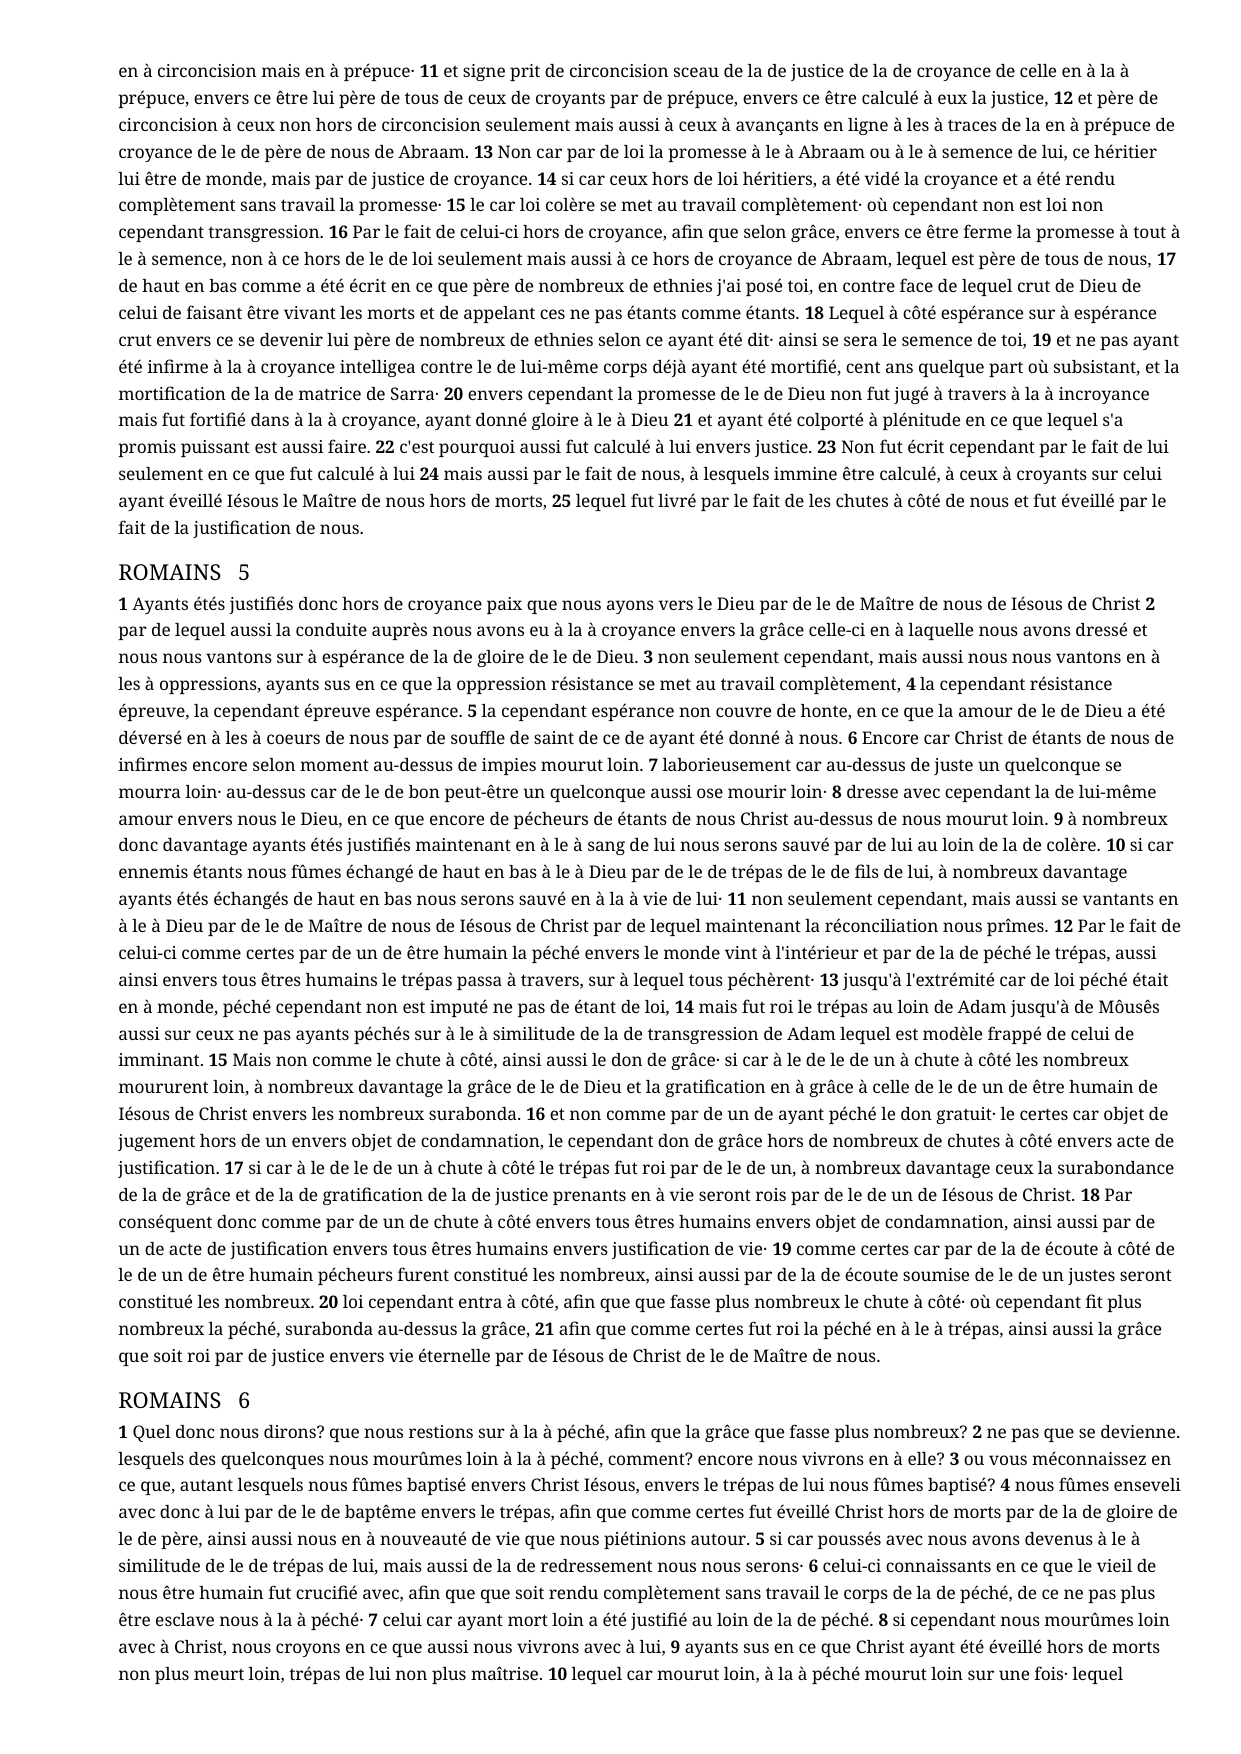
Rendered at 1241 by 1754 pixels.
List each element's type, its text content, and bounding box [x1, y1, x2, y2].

text ROMAINS 5 [118, 557, 1181, 587]
text en à circoncision mais en à prépuce· 11 et signe prit de circoncision sceau de la de justice de la de croyance de celle en à la à prépuce, envers ce être lui père de tous de ceux de croyants par de prépuce, envers ce être calculé à eux la justice, 12 et père de circoncision à ceux non hors de circoncision seulement mais aussi à ceux à avançants en ligne à les à traces de la en à prépuce de croyance de le de père de nous de Abraam. 13 Non car par de loi la promesse à le à Abraam ou à le à semence de lui, ce héritier lui être de monde, mais par de justice de croyance. 14 si car ceux hors de loi héritiers, a été vidé la croyance et a été rendu complètement sans travail la promesse· 15 le car loi colère se met au travail complètement· où cependant non est loi non cependant transgression. 16 Par le fait de celui-ci hors de croyance, afin que selon grâce, envers ce être ferme la promesse à tout à le à semence, non à ce hors de le de loi seulement mais aussi à ce hors de croyance de Abraam, lequel est père de tous de nous, 17 de haut en bas comme a été écrit en ce que père de nombreux de ethnies j'ai posé toi, en contre face de lequel crut de Dieu de celui de faisant être vivant les morts et de appelant ces ne pas étants comme étants. 18 Lequel à côté espérance sur à espérance crut envers ce se devenir lui père de nombreux de ethnies selon ce ayant été dit· ainsi se sera le semence de toi, 19 et ne pas ayant été infirme à la à croyance intelligea contre le de lui-même corps déjà ayant été mortifié, cent ans quelque part où subsistant, et la mortification de la de matrice de Sarra· 20 envers cependant la promesse de le de Dieu non fut jugé à travers à la à incroyance mais fut fortifié dans à la à croyance, ayant donné gloire à le à Dieu 21 et ayant été colporté à plénitude en ce que lequel s'a promis puissant est aussi faire. 22 c'est pourquoi aussi fut calculé à lui envers justice. 23 Non fut écrit cependant par le fait de lui seulement en ce que fut calculé à lui 24 mais aussi par le fait de nous, à lesquels immine être calculé, à ceux à croyants sur celui ayant éveillé Iésous le Maître de nous hors de morts, 25 lequel fut livré par le fait de les chutes à côté de nous et fut éveillé par le fait de la justification de nous. [118, 59, 1181, 539]
text ROMAINS 6 [118, 1386, 1181, 1415]
text 1 Ayants étés justifiés donc hors de croyance paix que nous ayons vers le Dieu par de le de Maître de nous de Iésous de Christ 2 par de lequel aussi la conduite auprès nous avons eu à la à croyance envers la grâce celle-ci en à laquelle nous avons dressé et nous nous vantons sur à espérance de la de gloire de le de Dieu. 3 non seulement cependant, mais aussi nous nous vantons en à les à oppressions, ayants sus en ce que la oppression résistance se met au travail complètement, 4 la cependant résistance épreuve, la cependant épreuve espérance. 5 la cependant espérance non couvre de honte, en ce que la amour de le de Dieu a été déversé en à les à coeurs de nous par de souffle de saint de ce de ayant été donné à nous. 6 Encore car Christ de étants de nous de infirmes encore selon moment au-dessus de impies mourut loin. 7 laborieusement car au-dessus de juste un quelconque se mourra loin· au-dessus car de le de bon peut-être un quelconque aussi ose mourir loin· 8 dresse avec cependant la de lui-même amour envers nous le Dieu, en ce que encore de pécheurs de étants de nous Christ au-dessus de nous mourut loin. 9 à nombreux donc davantage ayants étés justifiés maintenant en à le à sang de lui nous serons sauvé par de lui au loin de la de colère. 10 si car ennemis étants nous fûmes échangé de haut en bas à le à Dieu par de le de trépas de le de fils de lui, à nombreux davantage ayants étés échangés de haut en bas nous serons sauvé en à la à vie de lui· 11 non seulement cependant, mais aussi se vantants en à le à Dieu par de le de Maître de nous de Iésous de Christ par de lequel maintenant la réconciliation nous prîmes. 12 Par le fait de celui-ci comme certes par de un de être humain la péché envers le monde vint à l'intérieur et par de la de péché le trépas, aussi ainsi envers tous êtres humains le trépas passa à travers, sur à lequel tous péchèrent· 13 jusqu'à l'extrémité car de loi péché était en à monde, péché cependant non est imputé ne pas de étant de loi, 14 mais fut roi le trépas au loin de Adam jusqu'à de Môusês aussi sur ceux ne pas ayants péchés sur à le à similitude de la de transgression de Adam lequel est modèle frappé de celui de imminant. 15 Mais non comme le chute à côté, ainsi aussi le don de grâce· si car à le de le de un à chute à côté les nombreux moururent loin, à nombreux davantage la grâce de le de Dieu et la gratification en à grâce à celle de le de un de être humain de Iésous de Christ envers les nombreux surabonda. 16 et non comme par de un de ayant péché le don gratuit· le certes car objet de jugement hors de un envers objet de condamnation, le cependant don de grâce hors de nombreux de chutes à côté envers acte de justification. 17 si car à le de le de un à chute à côté le trépas fut roi par de le de un, à nombreux davantage ceux la surabondance de la de grâce et de la de gratification de la de justice prenants en à vie seront rois par de le de un de Iésous de Christ. 18 Par conséquent donc comme par de un de chute à côté envers tous êtres humains envers objet de condamnation, ainsi aussi par de un de acte de justification envers tous êtres humains envers justification de vie· 19 comme certes car par de la de écoute à côté de le de un de être humain pécheurs furent constitué les nombreux, ainsi aussi par de la de écoute soumise de le de un justes seront constitué les nombreux. 20 loi cependant entra à côté, afin que que fasse plus nombreux le chute à côté· où cependant fit plus nombreux la péché, surabonda au-dessus la grâce, 21 afin que comme certes fut roi la péché en à le à trépas, ainsi aussi la grâce que soit roi par de justice envers vie éternelle par de Iésous de Christ de le de Maître de nous. [118, 592, 1181, 1367]
text 1 Quel donc nous dirons? que nous restions sur à la à péché, afin que la grâce que fasse plus nombreux? 2 ne pas que se devienne. lesquels des quelconques nous mourûmes loin à la à péché, comment? encore nous vivrons en à elle? 3 ou vous méconnaissez en ce que, autant lesquels nous fûmes baptisé envers Christ Iésous, envers le trépas de lui nous fûmes baptisé? 4 nous fûmes enseveli avec donc à lui par de le de baptême envers le trépas, afin que comme certes fut éveillé Christ hors de morts par de la de gloire de le de père, ainsi aussi nous en à nouveauté de vie que nous piétinions autour. 5 si car poussés avec nous avons devenus à le à similitude de le de trépas de lui, mais aussi de la de redressement nous nous serons· 6 celui-ci connaissants en ce que le vieil de nous être humain fut crucifié avec, afin que que soit rendu complètement sans travail le corps de la de péché, de ce ne pas plus être esclave nous à la à péché· 7 celui car ayant mort loin a été justifié au loin de la de péché. 8 si cependant nous mourûmes loin avec à Christ, nous croyons en ce que aussi nous vivrons avec à lui, 9 ayants sus en ce que Christ ayant été éveillé hors de morts non plus meurt loin, trépas de lui non plus maîtrise. 10 lequel car mourut loin, à la à péché mourut loin sur une fois· lequel [118, 1420, 1181, 1685]
